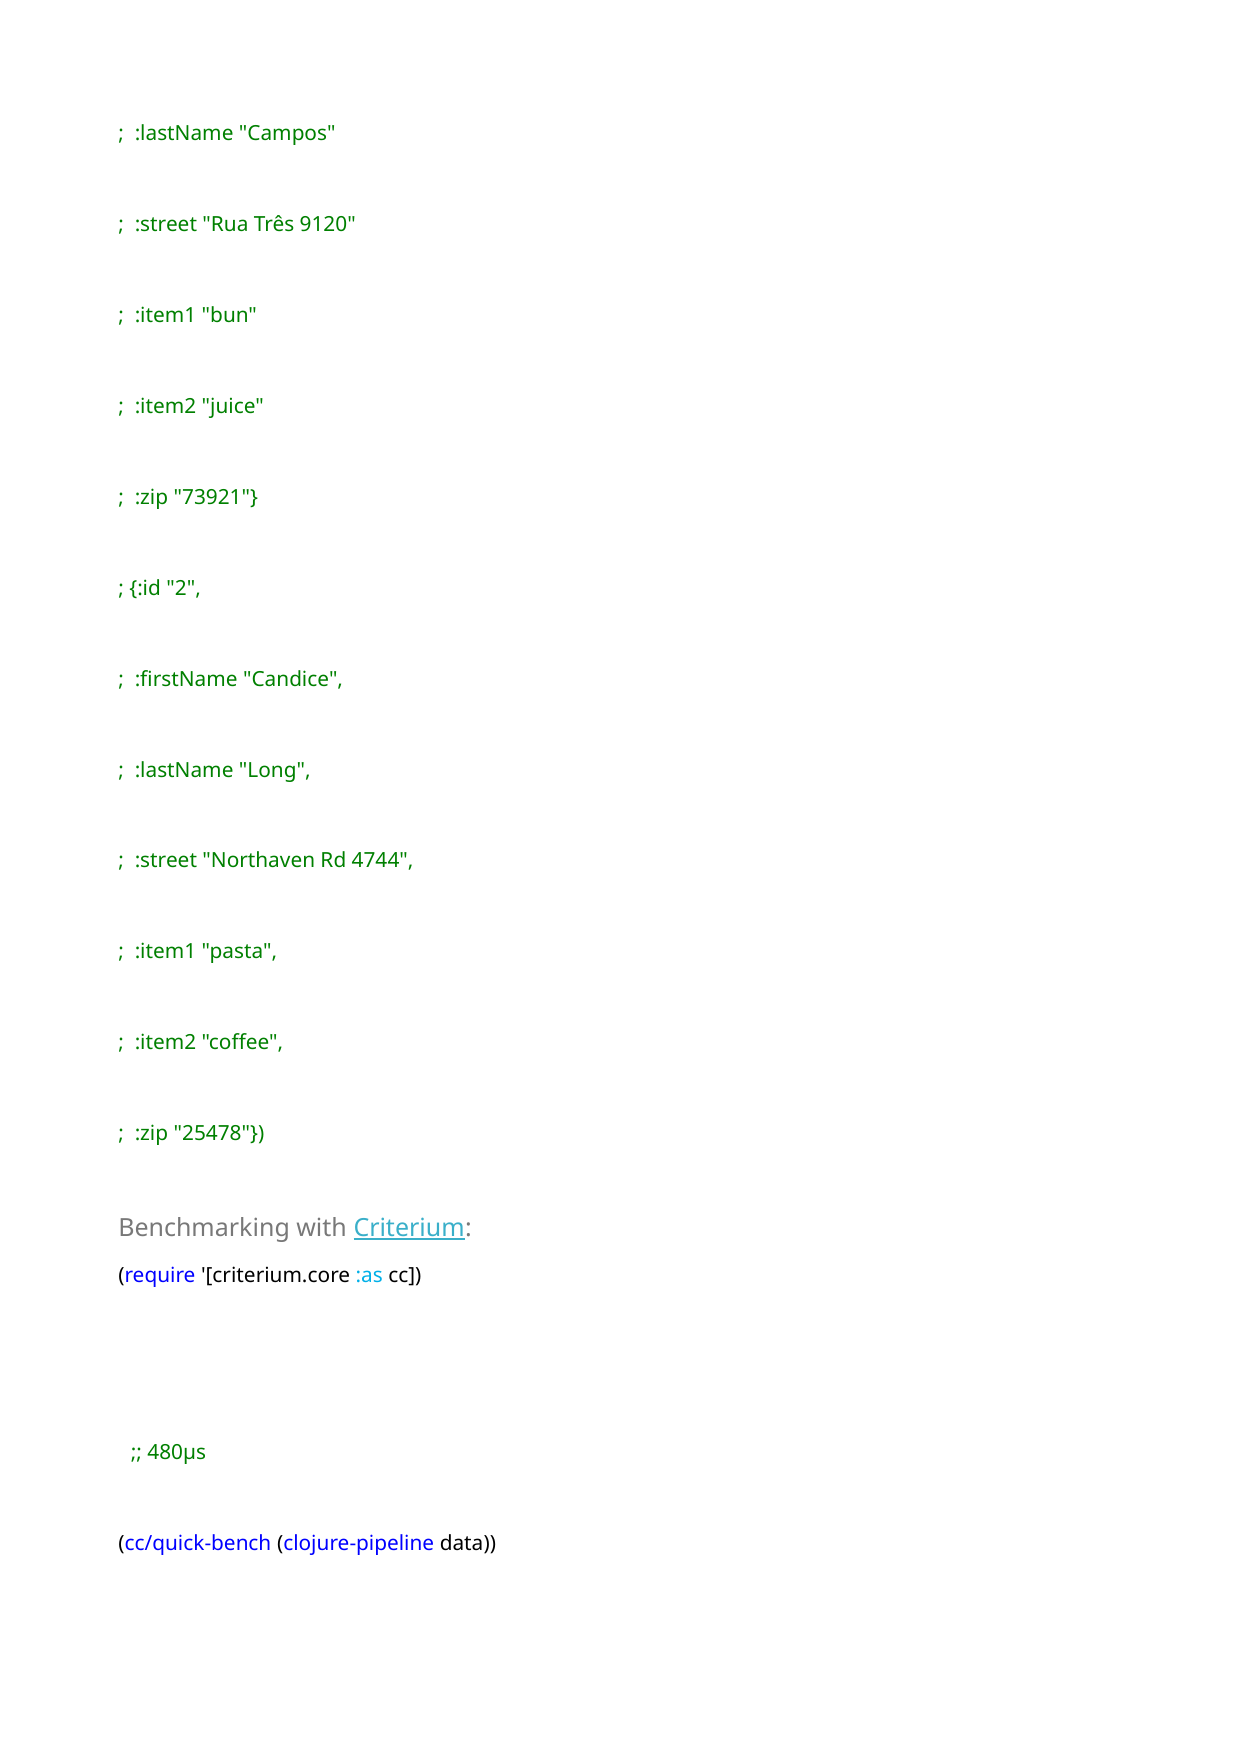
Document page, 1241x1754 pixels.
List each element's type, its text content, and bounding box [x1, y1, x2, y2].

text ; :street "Rua Três 9120" [118, 209, 1122, 237]
text ; :lastName "Campos" [118, 118, 1122, 147]
text (cc/quick-bench (clojure-pipeline data)) [118, 1528, 1122, 1557]
text ; {:id "2", [118, 573, 1122, 601]
text ; :item1 "pasta", [118, 937, 1122, 965]
text ; :item1 "bun" [118, 300, 1122, 328]
text (require '[criterium.core :as cc]) [118, 1260, 1122, 1289]
text ;; 480µs [118, 1437, 1122, 1466]
text ; :street "Northaven Rd 4744", [118, 846, 1122, 874]
text ; :lastName "Long", [118, 755, 1122, 783]
text ; :item2 "juice" [118, 391, 1122, 419]
text Benchmarking with Criterium: [118, 1209, 1122, 1243]
text ; :item2 "coffee", [118, 1027, 1122, 1056]
text ; :firstName "Candice", [118, 664, 1122, 692]
text ; :zip "25478"}) [118, 1118, 1122, 1147]
text ; :zip "73921"} [118, 482, 1122, 510]
